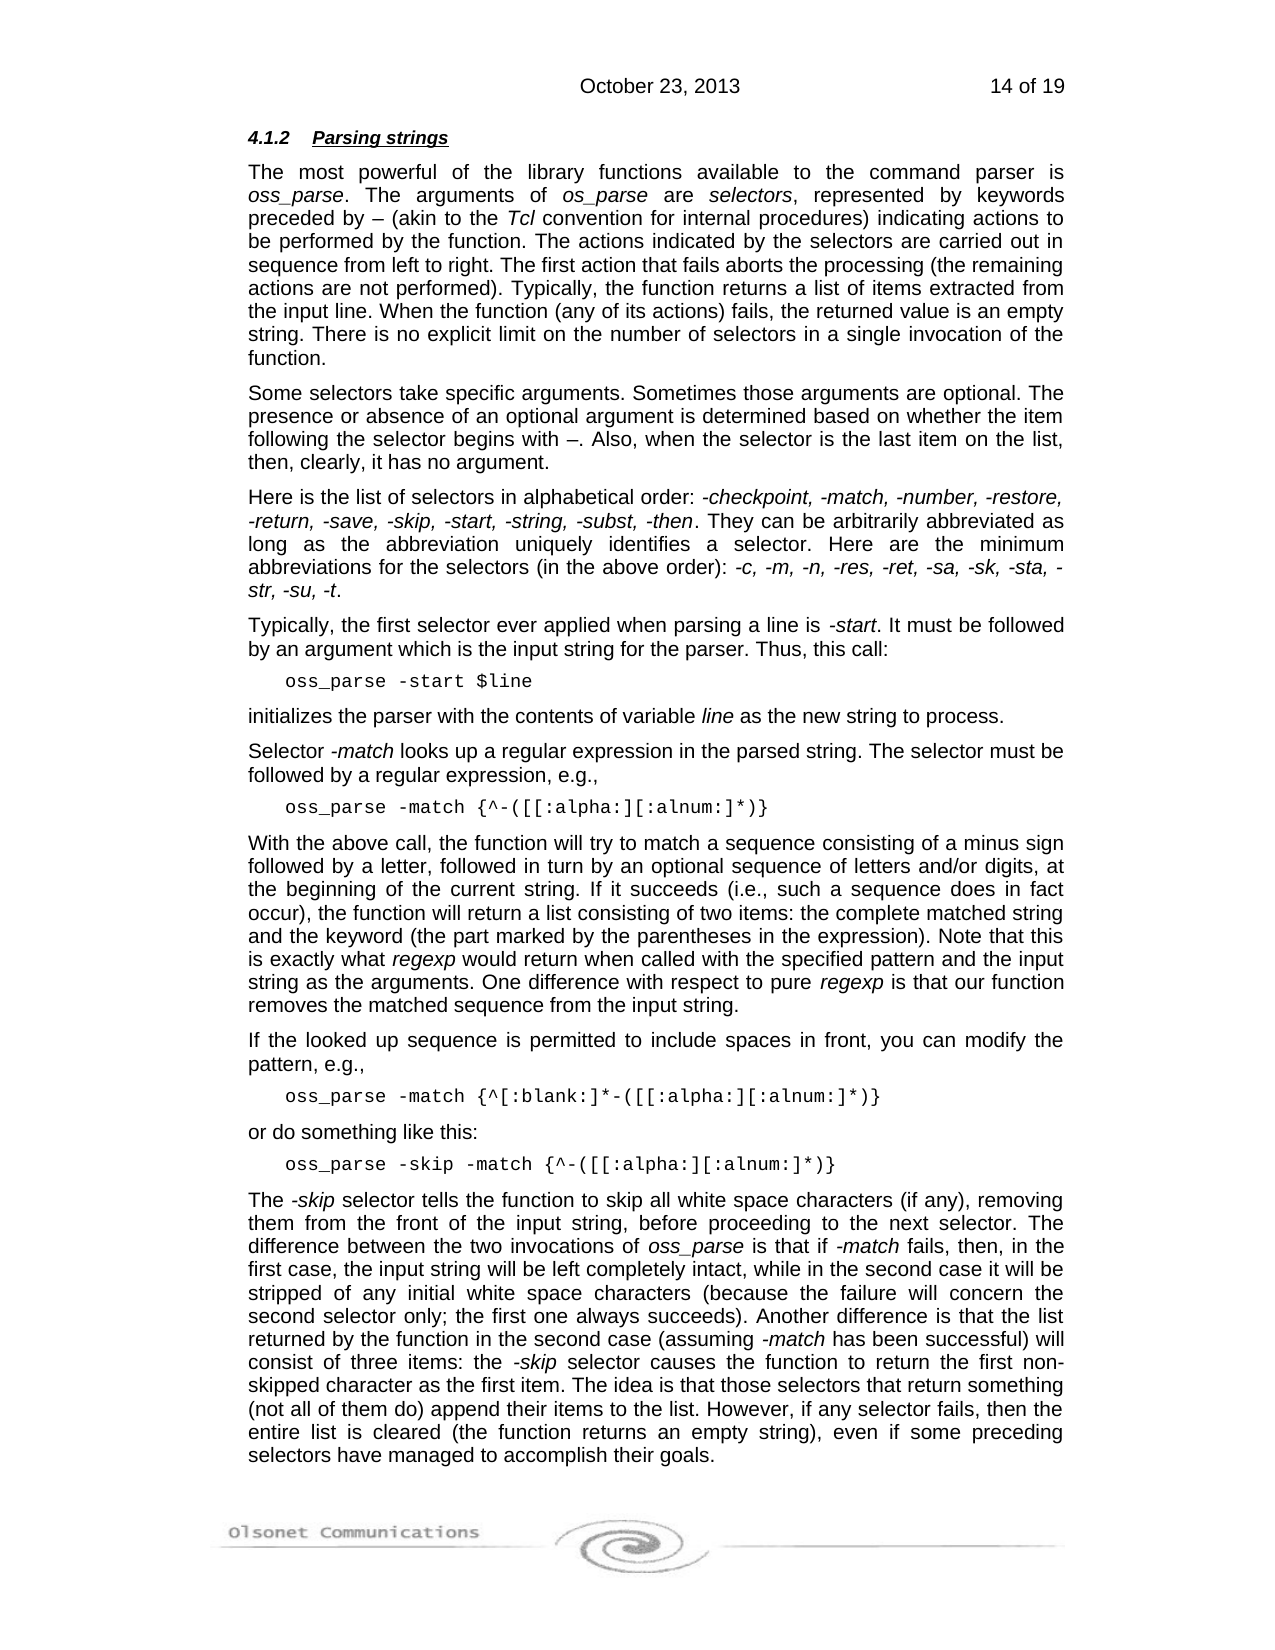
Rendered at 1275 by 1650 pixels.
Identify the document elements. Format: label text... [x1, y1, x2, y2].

text Selector -match looks up a regular expression in the parsed string. The selector must be followed by a regular expression, e.g., [248, 740, 1065, 787]
text The -skip selector tells the function to skip all white space characters (if any), removing them from the front of the input string, before proceeding to the next selector. The difference between the two invocations of oss_parse is that if -match fails, then, in the first case, the input string will be left completely intact, while in the second case it will be stripped of any initial white space characters (because the failure will concern the second selector only; the first one always succeeds). Another difference is that the list returned by the function in the second case (assuming -match has been successful) will consist of three items: the -skip selector causes the function to return the first non-skipped character as the first item. The idea is that those selectors that return something (not all of them do) append their items to the list. However, if any selector fails, then the entire list is cleared (the function returns an empty string), even if some preceding selectors have managed to accomplish their goals. [248, 1188, 1065, 1467]
text oss_parse -start $line [285, 672, 1065, 693]
subtitle Parsing strings [248, 128, 1065, 149]
text Typically, the first selector ever applied when parsing a line is -start. It must be followed by an argument which is the input string for the parser. Thus, this call: [248, 614, 1065, 660]
text With the above call, the function will try to match a sequence consisting of a minus sign followed by a letter, followed in turn by an optional sequence of letters and/or digits, at the beginning of the current string. If it succeeds (i.e., such a sequence does in fact occur), the function will return a list consisting of two items: the complete matched string and the keyword (the part marked by the parentheses in the expression). Note that this is exactly what regexp would return when called with the specified pattern and the input string as the arguments. One difference with respect to pure regexp is that our function removes the matched sequence from the input string. [248, 831, 1065, 1017]
picture [210, 1504, 1065, 1596]
text oss_parse -match {^-([[:alpha:][:alnum:]*)} [285, 798, 1065, 819]
text oss_parse -match {^[:blank:]*-([[:alpha:][:alnum:]*)} [285, 1087, 1065, 1108]
text or do something like this: [248, 1120, 1065, 1143]
text Some selectors take specific arguments. Sometimes those arguments are optional. The presence or absence of an optional argument is determined based on whether the item following the selector begins with –. Also, when the selector is the last item on the list, then, clearly, it has no argument. [248, 381, 1065, 474]
text The most powerful of the library functions available to the command parser is oss_parse. The arguments of os_parse are selectors, represented by keywords preceded by – (akin to the Tcl convention for internal procedures) indicating actions to be performed by the function. The actions indicated by the selectors are carried out in sequence from left to right. The first action that fails aborts the processing (the remaining actions are not performed). Typically, the function returns a list of items extracted from the input line. When the function (any of its actions) fails, the returned value is an empty string. There is no explicit limit on the number of selectors in a single invocation of the function. [248, 160, 1065, 369]
text Here is the list of selectors in alphabetical order: -checkpoint, -match, -number, -restore, -return, -save, -skip, -start, -string, -subst, -then. They can be arbitrarily abbreviated as long as the abbreviation uniquely identifies a selector. Here are the minimum abbreviations for the selectors (in the above order): -c, -m, -n, -res, -ret, -sa, -sk, -sta, -str, -su, -t. [248, 486, 1065, 602]
text If the looked up sequence is permitted to include spaces in front, you can modify the pattern, e.g., [248, 1029, 1065, 1075]
text initializes the parser with the contents of variable line as the new string to process. [248, 705, 1065, 728]
text oss_parse -skip -match {^-([[:alpha:][:alnum:]*)} [285, 1155, 1065, 1176]
